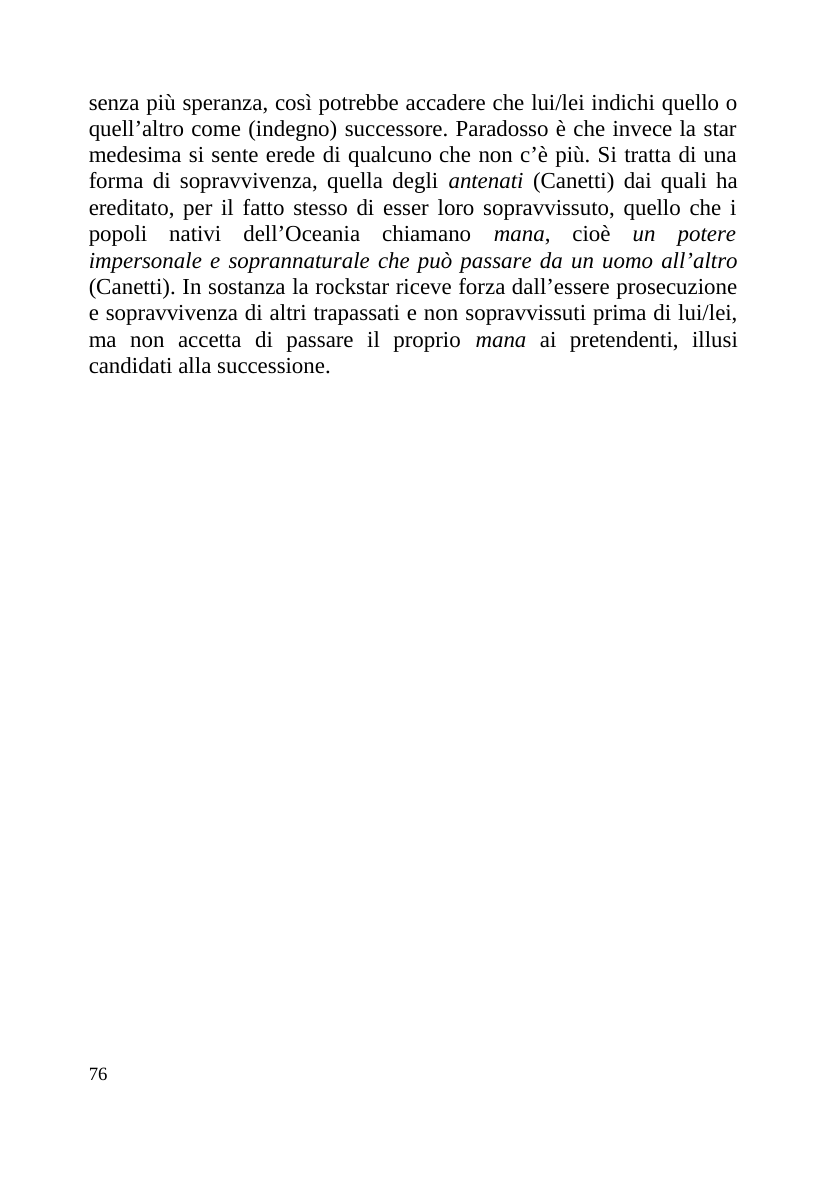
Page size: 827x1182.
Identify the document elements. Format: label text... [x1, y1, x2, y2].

text senza più speranza, così potrebbe accadere che lui/lei indichi quello o quell’altro come (indegno) successore. Paradosso è che invece la star medesima si sente erede di qualcuno che non c’è più. Si tratta di una forma di sopravvivenza, quella degli antenati (Canetti) dai quali ha ereditato, per il fatto stesso di esser loro sopravvissuto, quello che i popoli nativi dell’Oceania chiamano mana, cioè un potere impersonale e soprannaturale che può passare da un uomo all’altro (Canetti). In sostanza la rockstar riceve forza dall’essere prosecuzione e sopravvivenza di altri trapassati e non sopravvissuti prima di lui/lei, ma non accetta di passare il proprio mana ai pretendenti, illusi candidati alla successione. [88, 88, 738, 378]
